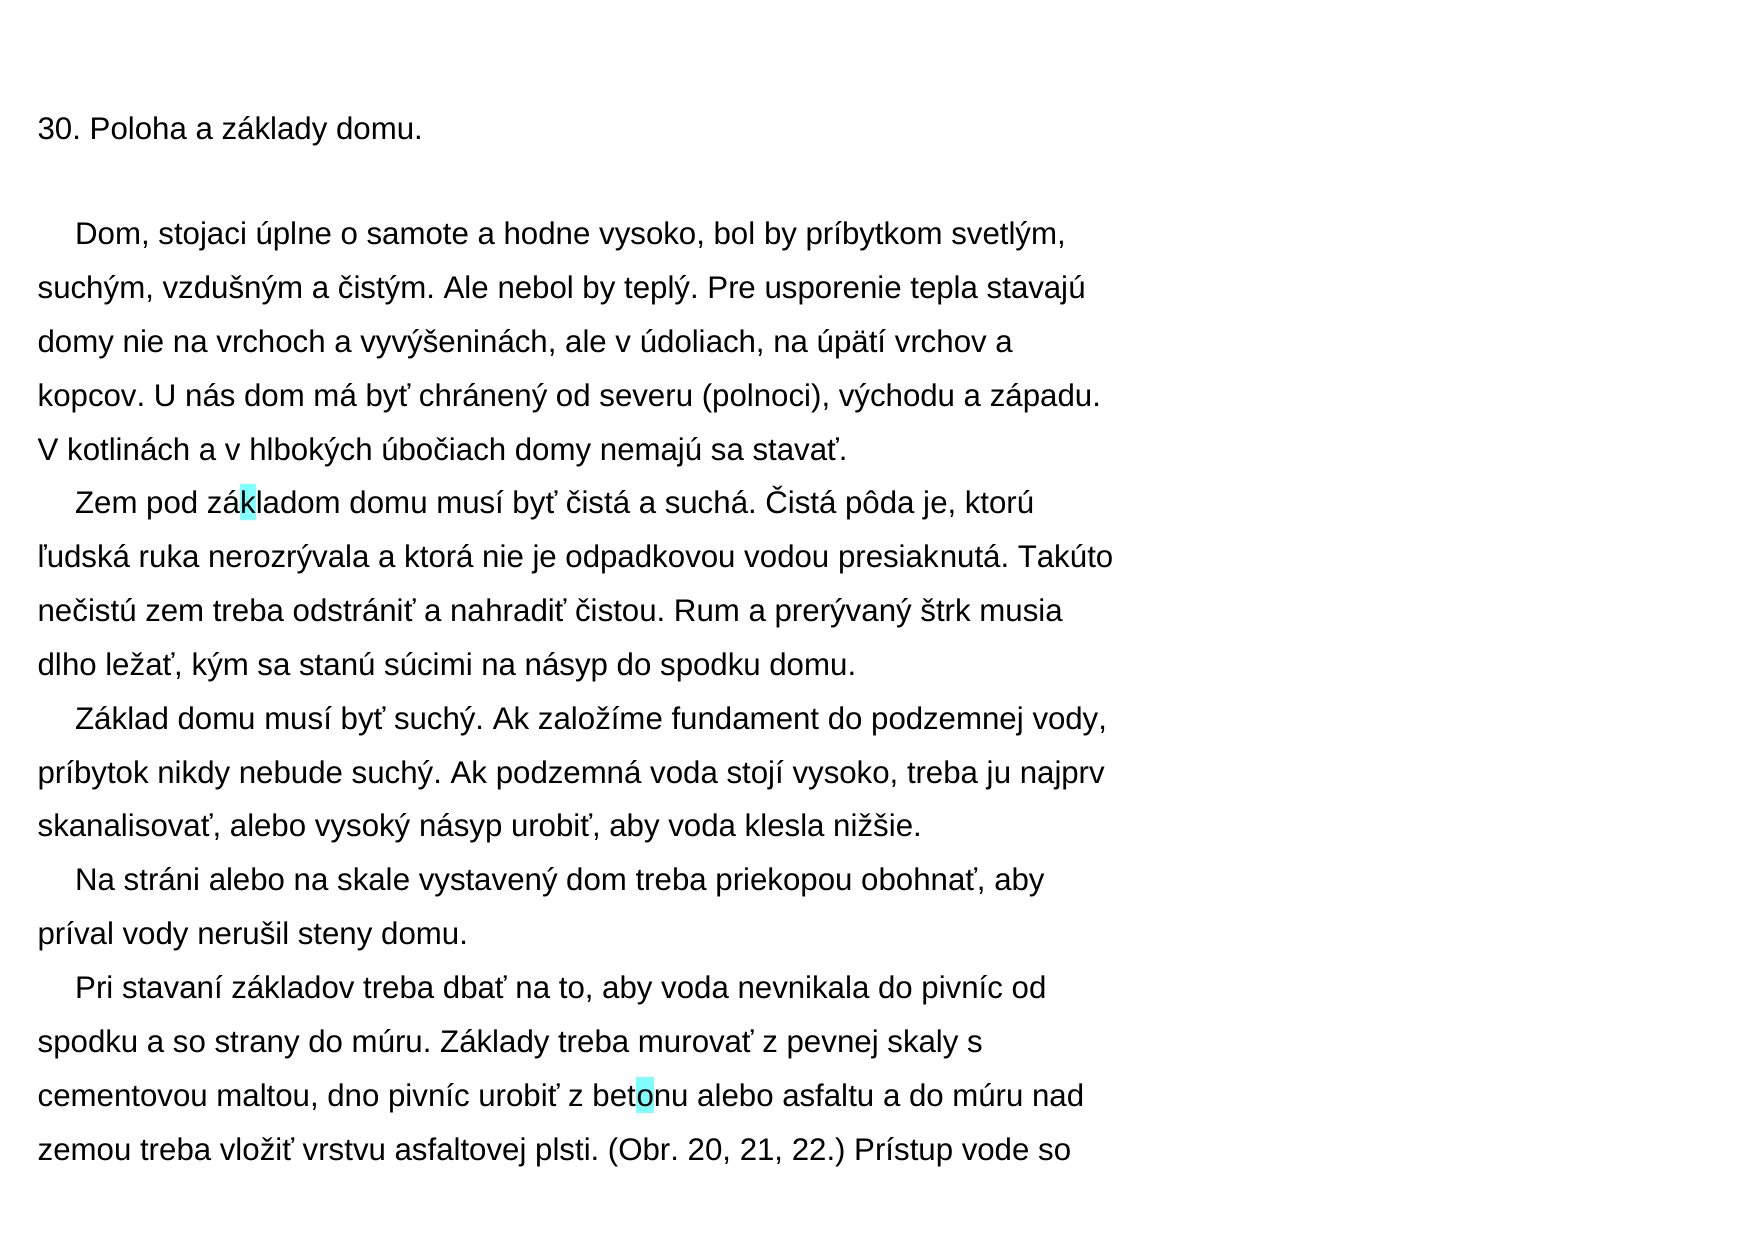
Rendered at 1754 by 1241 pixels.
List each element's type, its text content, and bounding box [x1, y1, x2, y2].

text Na stráni alebo na skale vystavený dom treba priekopou obohnať, aby príval vody nerušil steny domu. [37, 861, 1130, 951]
text Pri stavaní základov treba dbať na to, aby voda nevnikala do pivníc od spodku a so strany do múru. Základy treba murovať z pevnej skaly s cementovou maltou, dno pivníc urobiť z betonu alebo asfaltu a do múru nad zemou treba vložiť vrstvu asfaltovej plsti. (Obr. 20, 21, 22.) Prístup vode so [37, 969, 1130, 1167]
text Základ domu musí byť suchý. Ak založíme fundament do podzemnej vody, príbytok nikdy nebude suchý. Ak podzemná voda stojí vysoko, treba ju najprv skanalisovať, alebo vysoký násyp urobiť, aby voda klesla nižšie. [37, 700, 1130, 843]
text Dom, stojaci úplne o samote a hodne vysoko, bol by príbytkom svetlým, suchým, vzdušným a čistým. Ale nebol by teplý. Pre usporenie tepla stavajú domy nie na vrchoch a vyvýšeninách, ale v údoliach, na úpätí vrchov a kopcov. U nás dom má byť chránený od severu (polnoci), východu a západu. V kotlinách a v hlbokých úbočiach domy nemajú sa stavať. [37, 215, 1130, 466]
text Zem pod základom domu musí byť čistá a suchá. Čistá pôda je, ktorú ľudská ruka nerozrývala a ktorá nie je odpadkovou vodou presiak­nutá. Takúto nečistú zem treba odstrániť a na­hradiť čistou. Rum a prerývaný štrk musia dlho ležať, kým sa stanú súcimi na násyp do spodku domu. [37, 484, 1130, 682]
text 30. Poloha a základy domu. [37, 110, 1130, 146]
